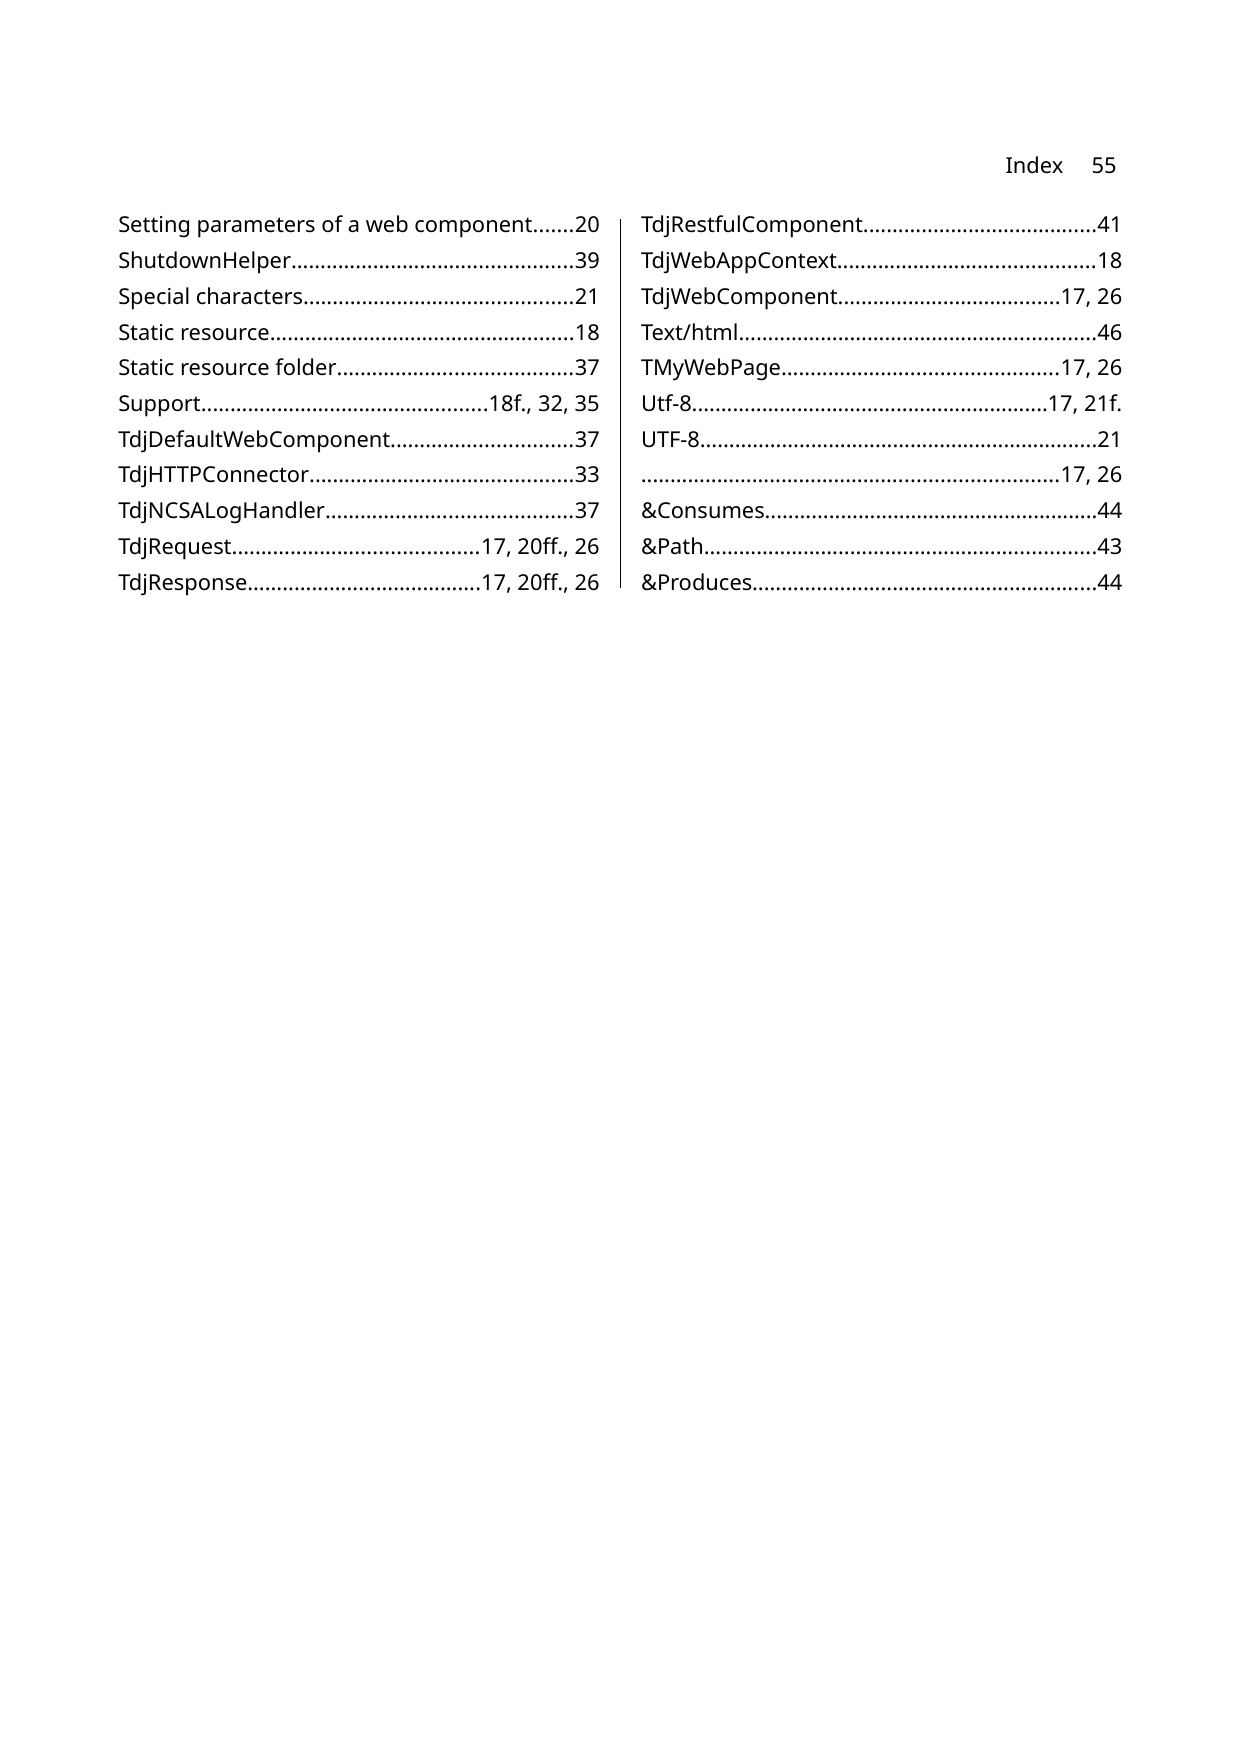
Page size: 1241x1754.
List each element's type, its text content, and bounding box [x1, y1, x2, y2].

text TdjNCSALogHandler 37 [118, 495, 599, 525]
text 17, 26 [641, 459, 1122, 489]
text TdjWebAppContext 18 [641, 245, 1122, 275]
text TdjRequest 17, 20ff., 26 [118, 531, 599, 561]
text Static resource folder 37 [118, 352, 599, 382]
text &Path 43 [641, 531, 1122, 561]
text TdjWebComponent 17, 26 [641, 281, 1122, 311]
text TMyWebPage 17, 26 [641, 352, 1122, 382]
text &Produces 44 [641, 567, 1122, 596]
text Support 18f., 32, 35 [118, 388, 599, 418]
text UTF-8 21 [641, 424, 1122, 453]
text Setting parameters of a web component 20 [118, 209, 599, 239]
text Special characters 21 [118, 281, 599, 311]
text TdjResponse 17, 20ff., 26 [118, 567, 599, 596]
text Text/html 46 [641, 316, 1122, 346]
text TdjRestfulComponent 41 [641, 209, 1122, 239]
text TdjDefaultWebComponent 37 [118, 424, 599, 453]
text TdjHTTPConnector 33 [118, 459, 599, 489]
text ShutdownHelper 39 [118, 245, 599, 275]
text Static resource 18 [118, 316, 599, 346]
text &Consumes 44 [641, 495, 1122, 525]
text Utf-8 17, 21f. [641, 388, 1122, 418]
